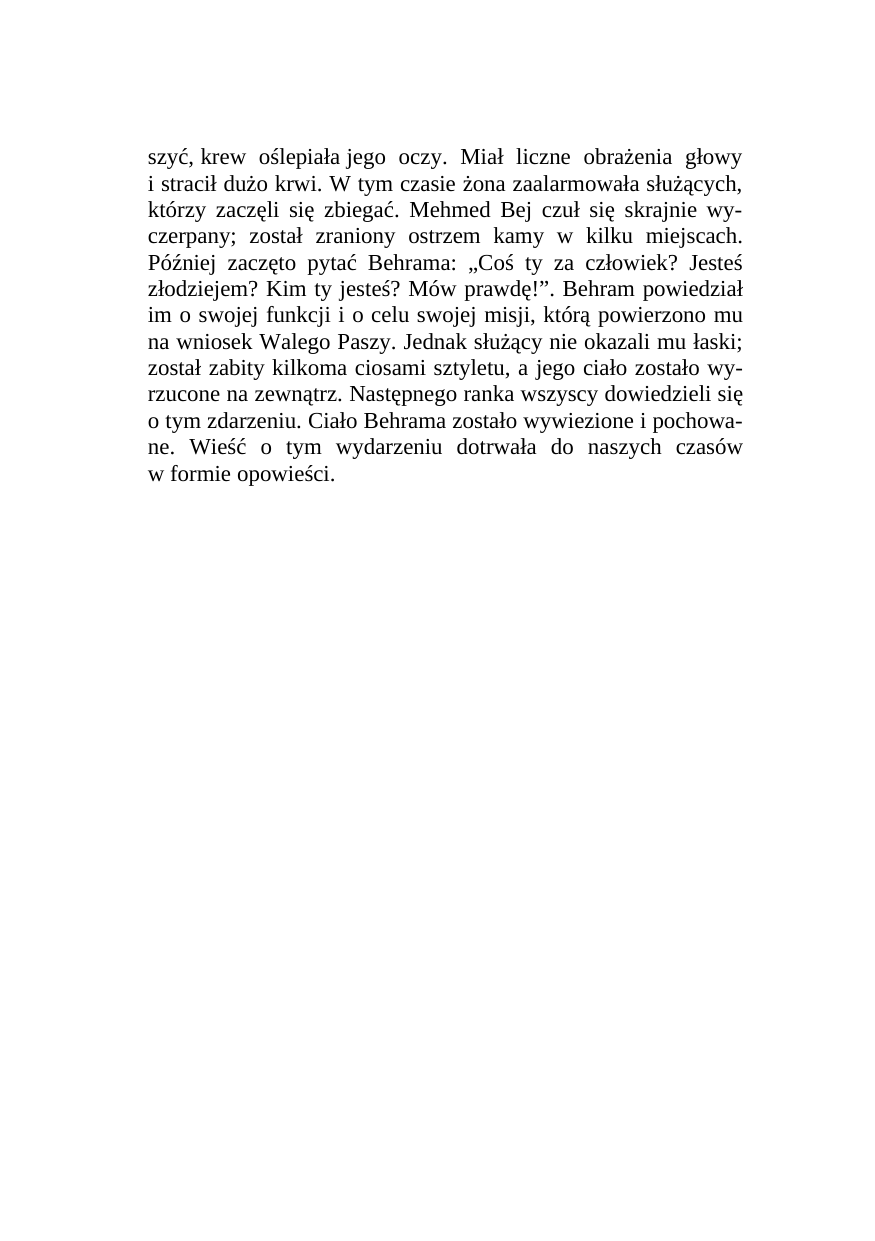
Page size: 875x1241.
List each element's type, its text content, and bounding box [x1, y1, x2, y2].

text szyć, krew oślepiała jego oczy. Miał liczne obrażenia głowy i stracił dużo krwi. W tym czasie żona zaalarmowała służących, którzy zaczęli się zbiegać. Mehmed Bej czuł się skrajnie wy- czerpany; został zraniony ostrzem kamy w kilku miejscach. Później zaczęto pytać Behrama: „Coś ty za człowiek? Jesteś złodziejem? Kim ty jesteś? Mów prawdę!”. Behram powiedział im o swojej funkcji i o celu swojej misji, którą powierzono mu na wniosek Walego Paszy. Jednak służący nie okazali mu łaski; został zabity kilkoma ciosami sztyletu, a jego ciało zostało wy- rzucone na zewnątrz. Następnego ranka wszyscy dowiedzieli się o tym zdarzeniu. Ciało Behrama zostało wywiezione i pochowa- ne. Wieść o tym wydarzeniu dotrwała do naszych czasów w formie opowieści. [148, 143, 744, 486]
